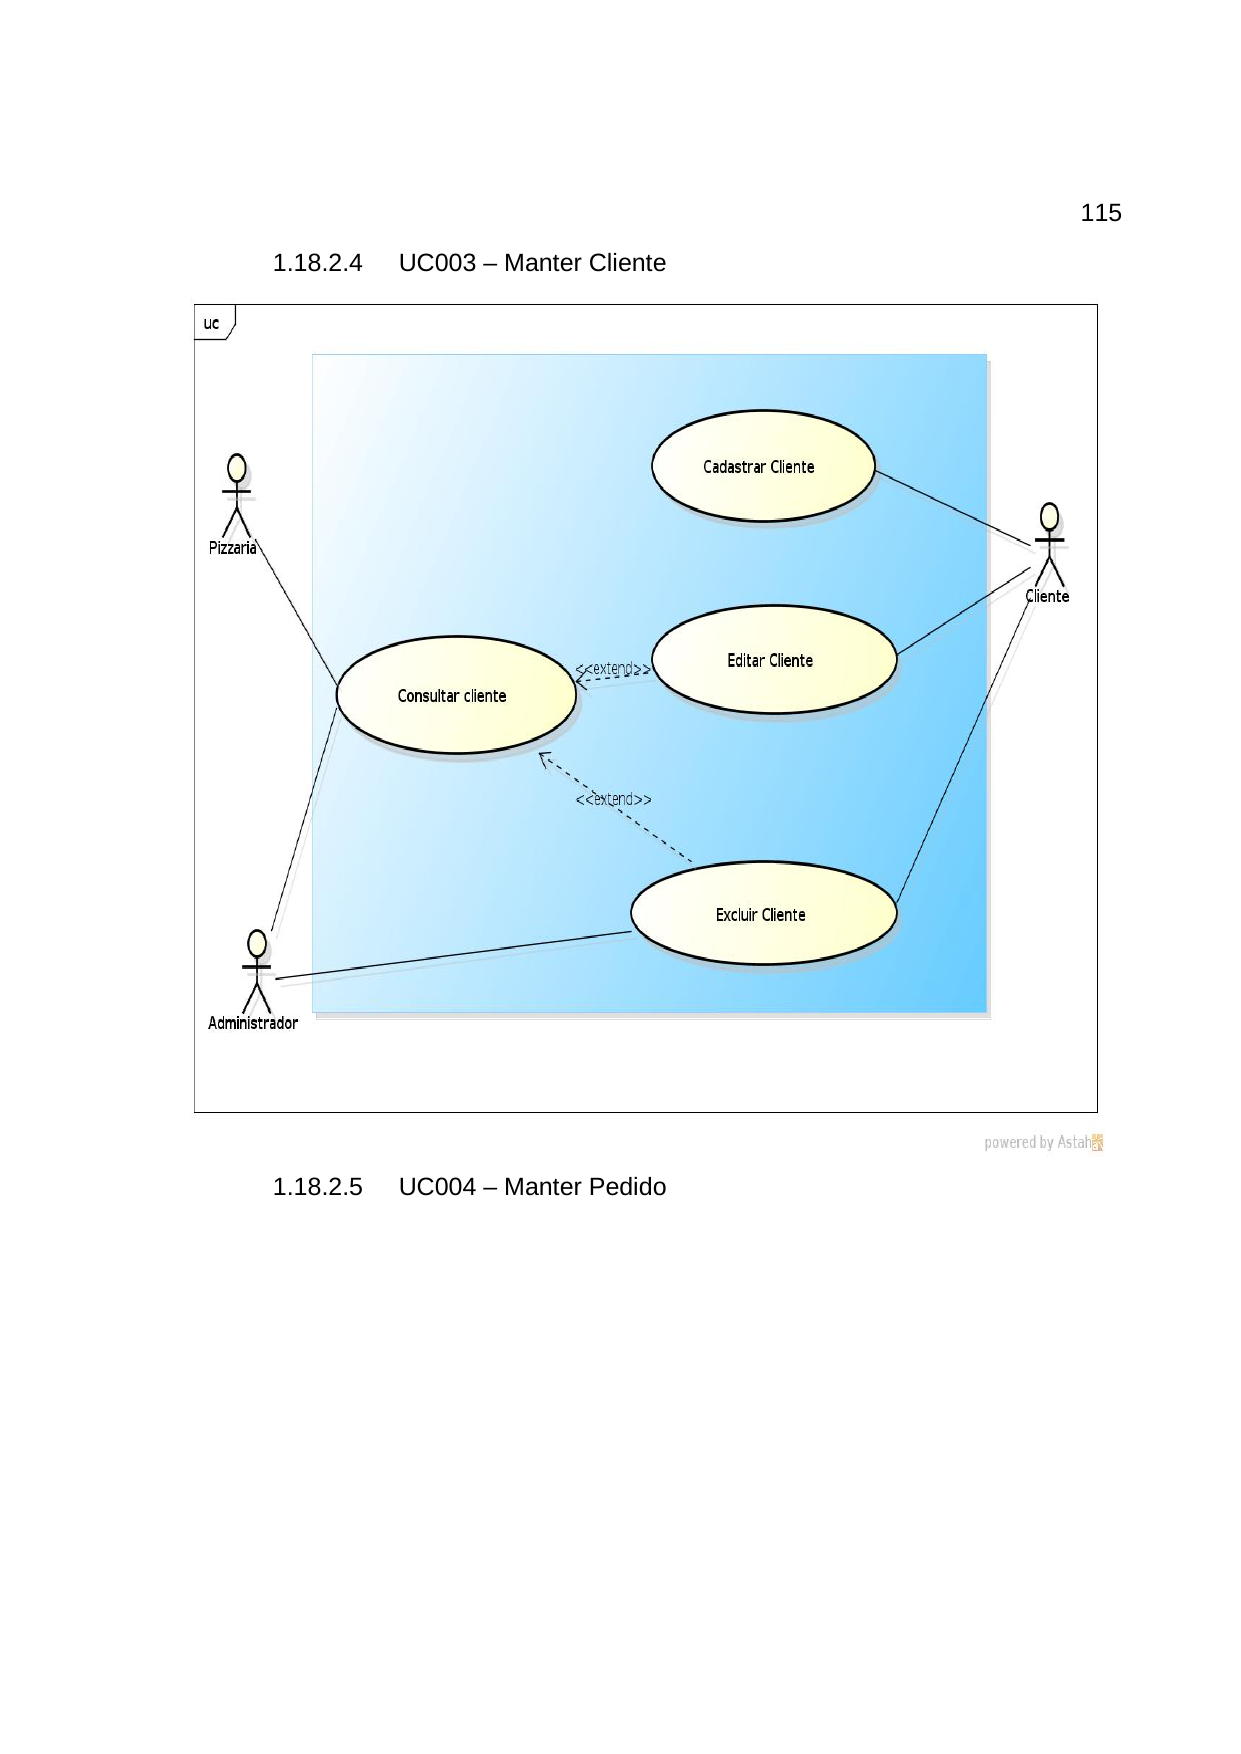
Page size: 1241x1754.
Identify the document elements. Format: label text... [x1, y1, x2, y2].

picture [184, 290, 1106, 1157]
subtitle UC004 – Manter Pedido [266, 921, 1122, 1200]
subtitle UC003 – Manter Cliente [266, 248, 1122, 276]
